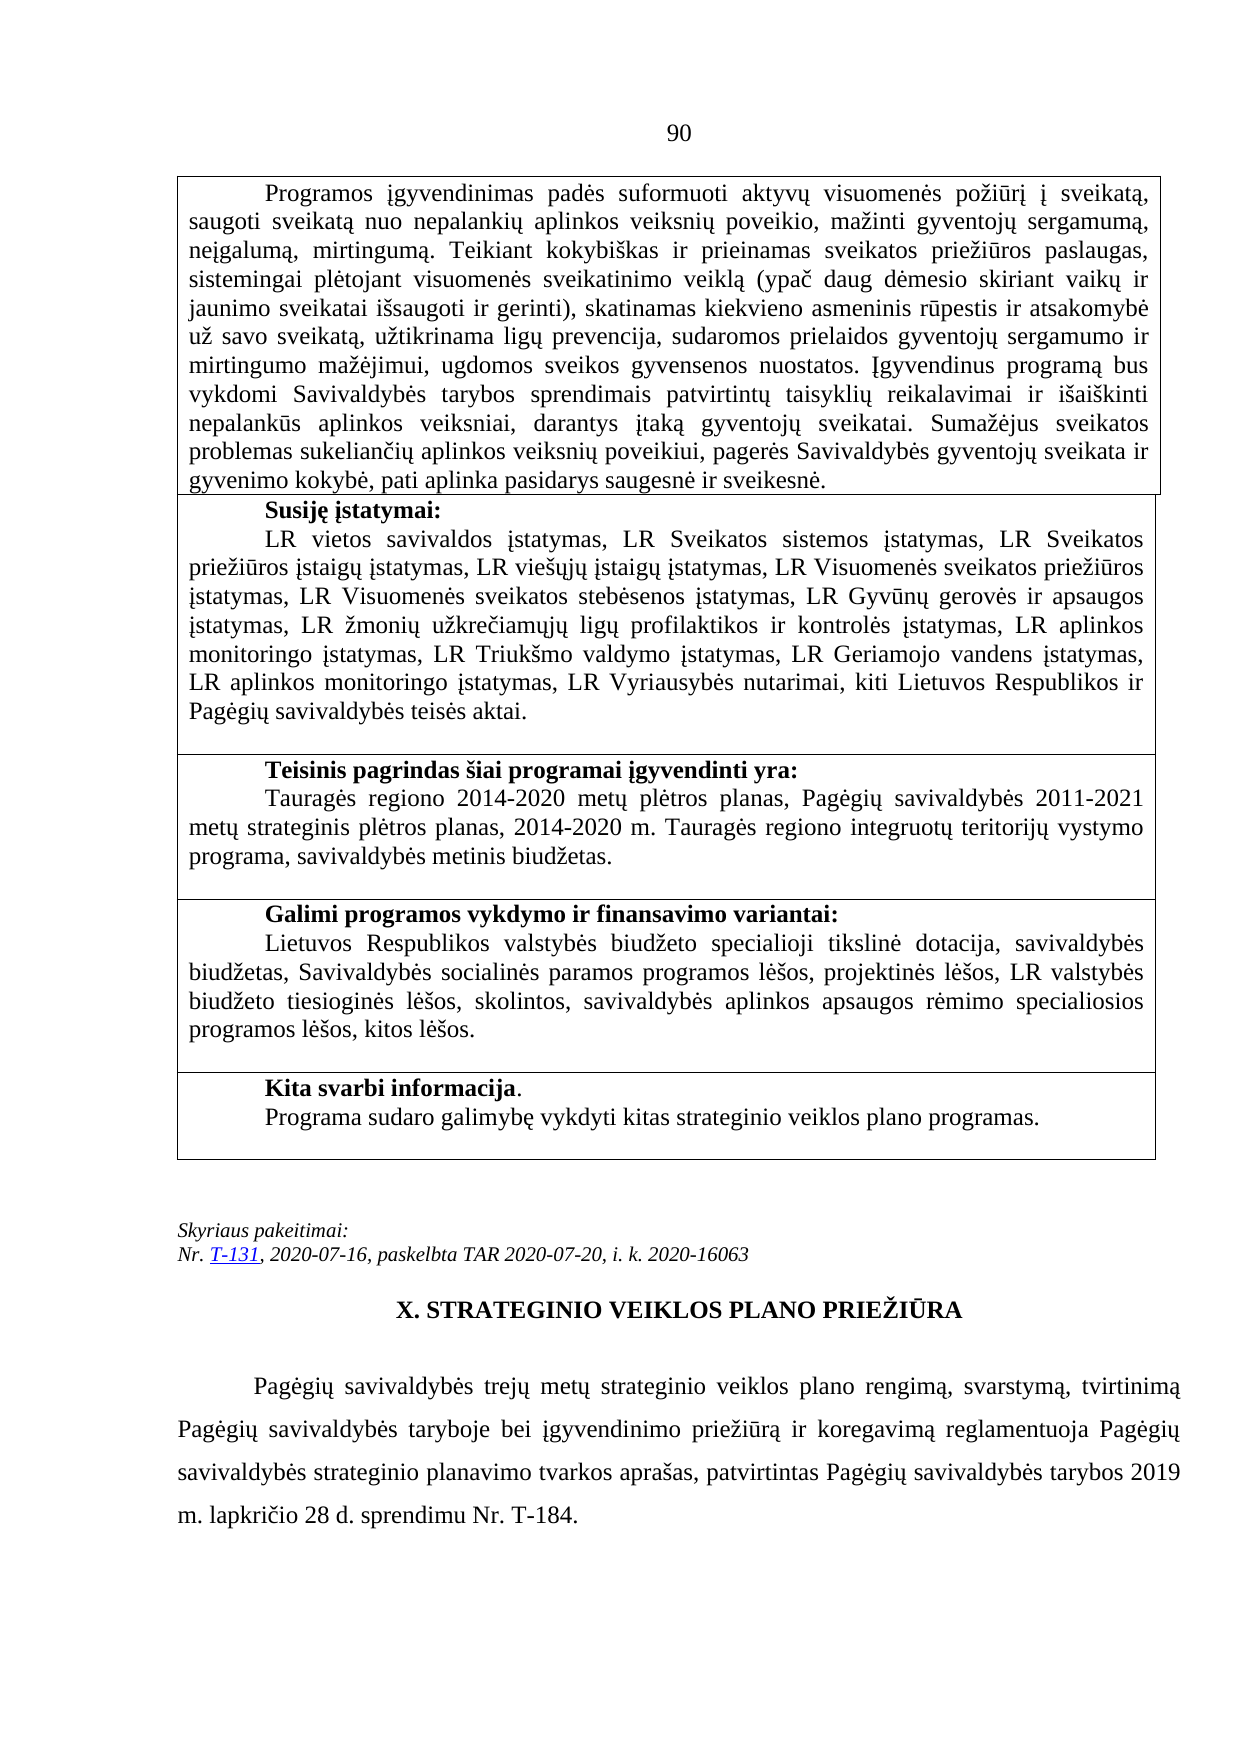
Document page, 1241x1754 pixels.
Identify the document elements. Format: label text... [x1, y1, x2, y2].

table_cell [1156, 754, 1161, 898]
text Skyriaus pakeitimai: [177, 1218, 1181, 1242]
table_cell [1156, 495, 1161, 754]
text Nr. T-131, 2020-07-16, paskelbta TAR 2020-07-20, i. k. 2020-16063 [177, 1242, 1181, 1266]
table_cell Teisinis pagrindas šiai programai įgyvendinti yra: Tauragės regiono 2014-2020 metų plėtros planas, Pagėgių savivaldybės 2011-2021 metų strateginis plėtros planas, 2014-2020 m. Tauragės regiono integruotų teritorijų vystymo programa, savivaldybės metinis biudžetas. [178, 755, 1155, 898]
table_cell [1161, 494, 1166, 754]
table_cell Programos įgyvendinimas padės suformuoti aktyvų visuomenės požiūrį į sveikatą, saugoti sveikatą nuo nepalankių aplinkos veiksnių poveikio, mažinti gyventojų sergamumą, neįgalumą, mirtingumą. Teikiant kokybiškas ir prieinamas sveikatos priežiūros paslaugas, sistemingai plėtojant visuomenės sveikatinimo veiklą (ypač daug dėmesio skiriant vaikų ir jaunimo sveikatai išsaugoti ir gerinti), skatinamas kiekvieno asmeninis rūpestis ir atsakomybė už savo sveikatą, užtikrinama ligų prevencija, sudaromos prielaidos gyventojų sergamumo ir mirtingumo mažėjimui, ugdomos sveikos gyvensenos nuostatos. Įgyvendinus programą bus vykdomi Savivaldybės tarybos sprendimais patvirtintų taisyklių reikalavimai ir išaiškinti nepalankūs aplinkos veiksniai, darantys įtaką gyventojų sveikatai. Sumažėjus sveikatos problemas sukeliančių aplinkos veiksnių poveikiui, pagerės Savivaldybės gyventojų sveikata ir gyvenimo kokybė, pati aplinka pasidarys saugesnė ir sveikesnė. [178, 177, 1160, 494]
text Pagėgių savivaldybės trejų metų strateginio veiklos plano rengimą, svarstymą, tvirtinimą Pagėgių savivaldybės taryboje bei įgyvendinimo priežiūrą ir koregavimą reglamentuoja Pagėgių savivaldybės strateginio planavimo tvarkos aprašas, patvirtintas Pagėgių savivaldybės tarybos 2019 m. lapkričio 28 d. sprendimu Nr. T-184. [177, 1371, 1181, 1529]
table_cell [1156, 1072, 1161, 1159]
table_cell [1161, 754, 1166, 898]
table_cell [1161, 1072, 1166, 1159]
table_cell [1156, 899, 1161, 1072]
table_cell Galimi programos vykdymo ir finansavimo variantai: Lietuvos Respublikos valstybės biudžeto specialioji tikslinė dotacija, savivaldybės biudžetas, Savivaldybės socialinės paramos programos lėšos, projektinės lėšos, LR valstybės biudžeto tiesioginės lėšos, skolintos, savivaldybės aplinkos apsaugos rėmimo specialiosios programos lėšos, kitos lėšos. [178, 900, 1155, 1072]
text X. STRATEGINIO VEIKLOS PLANO PRIEŽIŪRA [177, 1295, 1181, 1323]
table_cell Kita svarbi informacija. Programa sudaro galimybę vykdyti kitas strateginio veiklos plano programas. [178, 1073, 1155, 1159]
table_cell [1161, 899, 1166, 1072]
table_cell [1161, 176, 1166, 494]
table_cell Susiję įstatymai: LR vietos savivaldos įstatymas, LR Sveikatos sistemos įstatymas, LR Sveikatos priežiūros įstaigų įstatymas, LR viešųjų įstaigų įstatymas, LR Visuomenės sveikatos priežiūros įstatymas, LR Visuomenės sveikatos stebėsenos įstatymas, LR Gyvūnų gerovės ir apsaugos įstatymas, LR žmonių užkrečiamųjų ligų profilaktikos ir kontrolės įstatymas, LR aplinkos monitoringo įstatymas, LR Triukšmo valdymo įstatymas, LR Geriamojo vandens įstatymas, LR aplinkos monitoringo įstatymas, LR Vyriausybės nutarimai, kiti Lietuvos Respublikos ir Pagėgių savivaldybės teisės aktai. [178, 495, 1155, 754]
